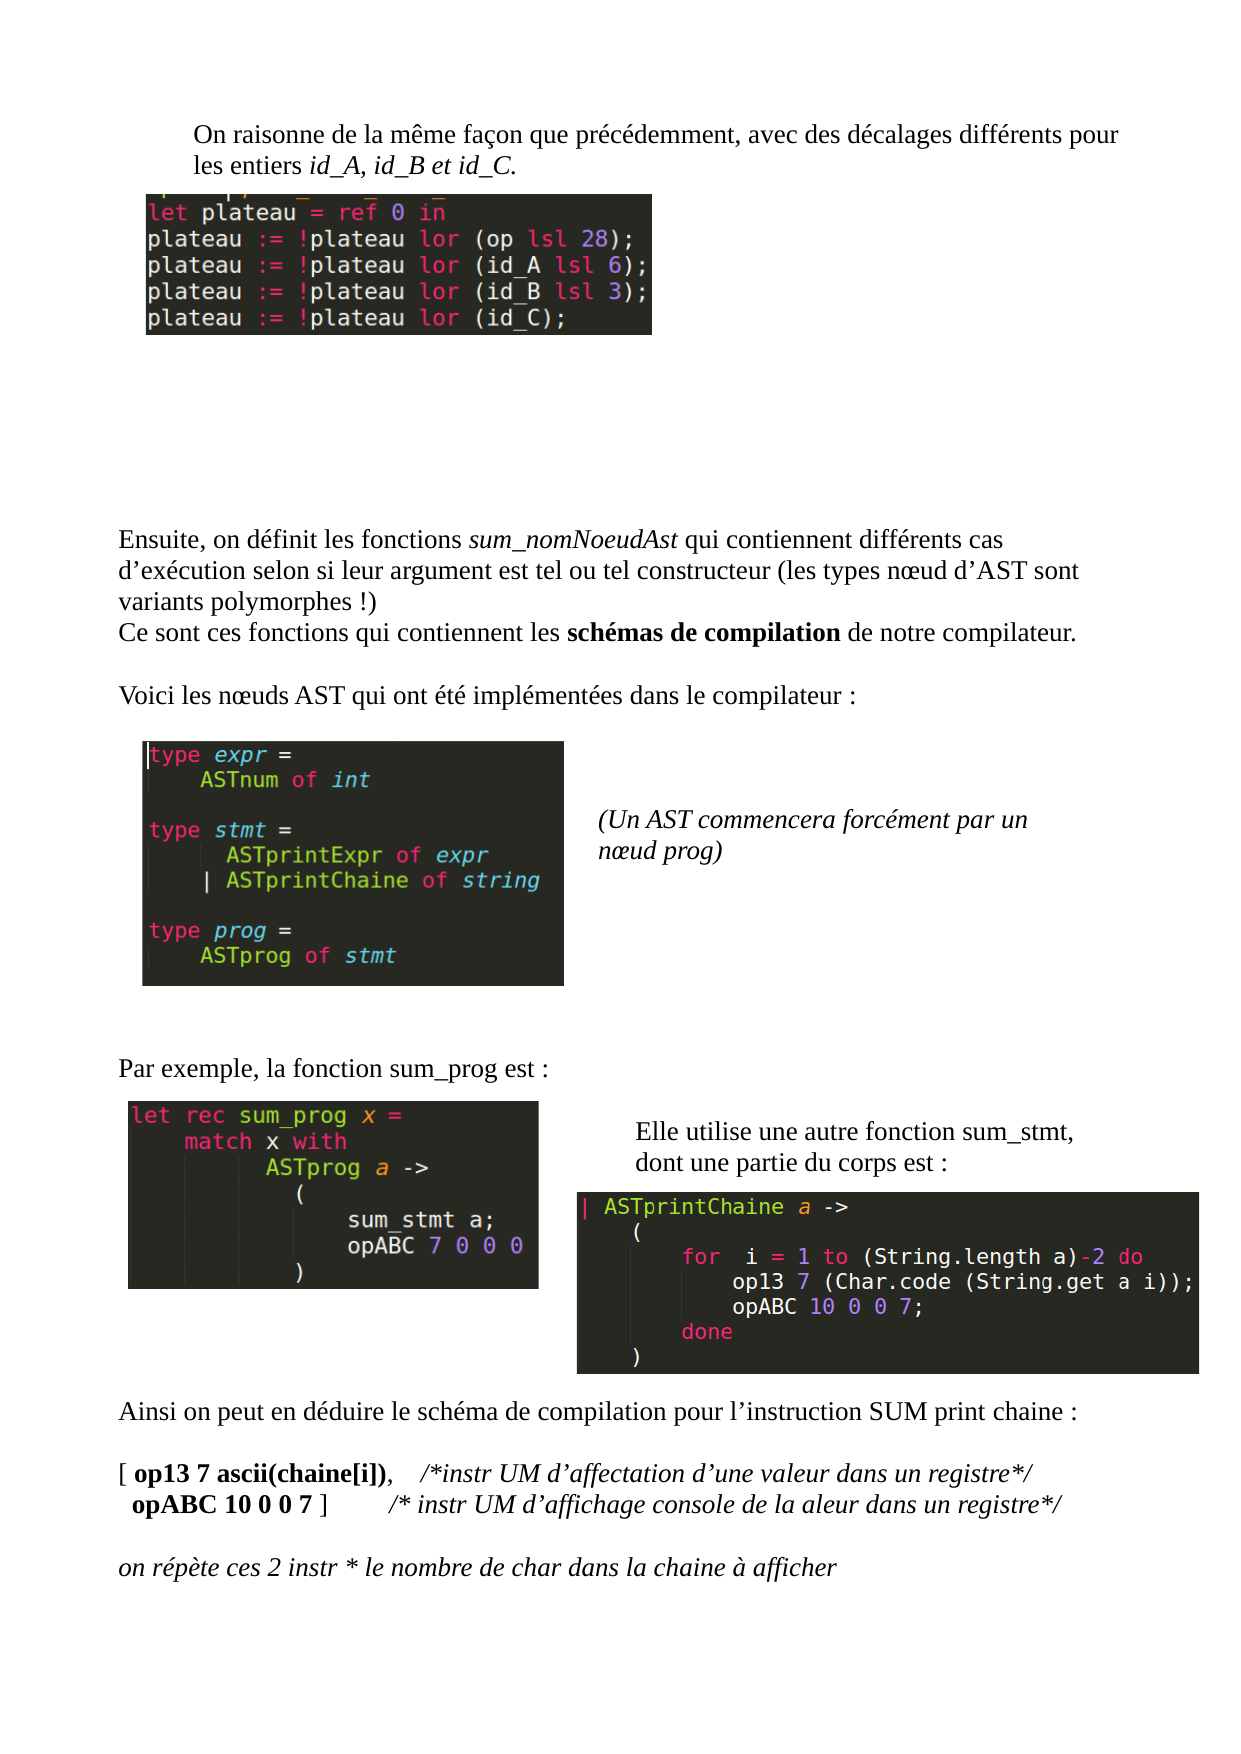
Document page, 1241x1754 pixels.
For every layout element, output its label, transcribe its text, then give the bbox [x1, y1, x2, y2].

text (Un AST commencera forcément par un [564, 803, 1122, 834]
text [118, 803, 142, 834]
picture [145, 194, 652, 335]
picture [576, 1192, 1200, 1374]
list On raisonne de la même façon que précédemment, avec des décalages différents pour les entiers id_A, id_B et id_C. [156, 118, 1122, 180]
text dont une partie du corps est : [539, 1146, 1122, 1177]
text [118, 834, 142, 866]
text Voici les nœuds AST qui ont été implémentées dans le compilateur : [118, 679, 1122, 710]
text opABC 10 0 0 7 ] /* instr UM d’affichage console de la aleur dans un registre*/ [118, 1488, 1122, 1520]
picture [142, 741, 564, 986]
text Par exemple, la fonction sum_prog est : [118, 1052, 1122, 1084]
text Ainsi on peut en déduire le schéma de compilation pour l’instruction SUM print chaine : [118, 1395, 1122, 1426]
text [ op13 7 ascii(chaine[i]), /*instr UM d’affectation d’une valeur dans un registre*/ [118, 1457, 1122, 1488]
text Elle utilise une autre fonction sum_stmt, [539, 1115, 1122, 1146]
text Ce sont ces fonctions qui contiennent les schémas de compilation de notre compilateur. [118, 616, 1122, 648]
text on répète ces 2 instr * le nombre de char dans la chaine à afficher [118, 1551, 1122, 1582]
text Ensuite, on définit les fonctions sum_nomNoeudAst qui contiennent différents cas d’exécution selon si leur argument est tel ou tel constructeur (les types nœud d’AST sont variants polymorphes !) [118, 523, 1122, 616]
text nœud prog) [564, 834, 1122, 866]
picture [128, 1101, 539, 1289]
